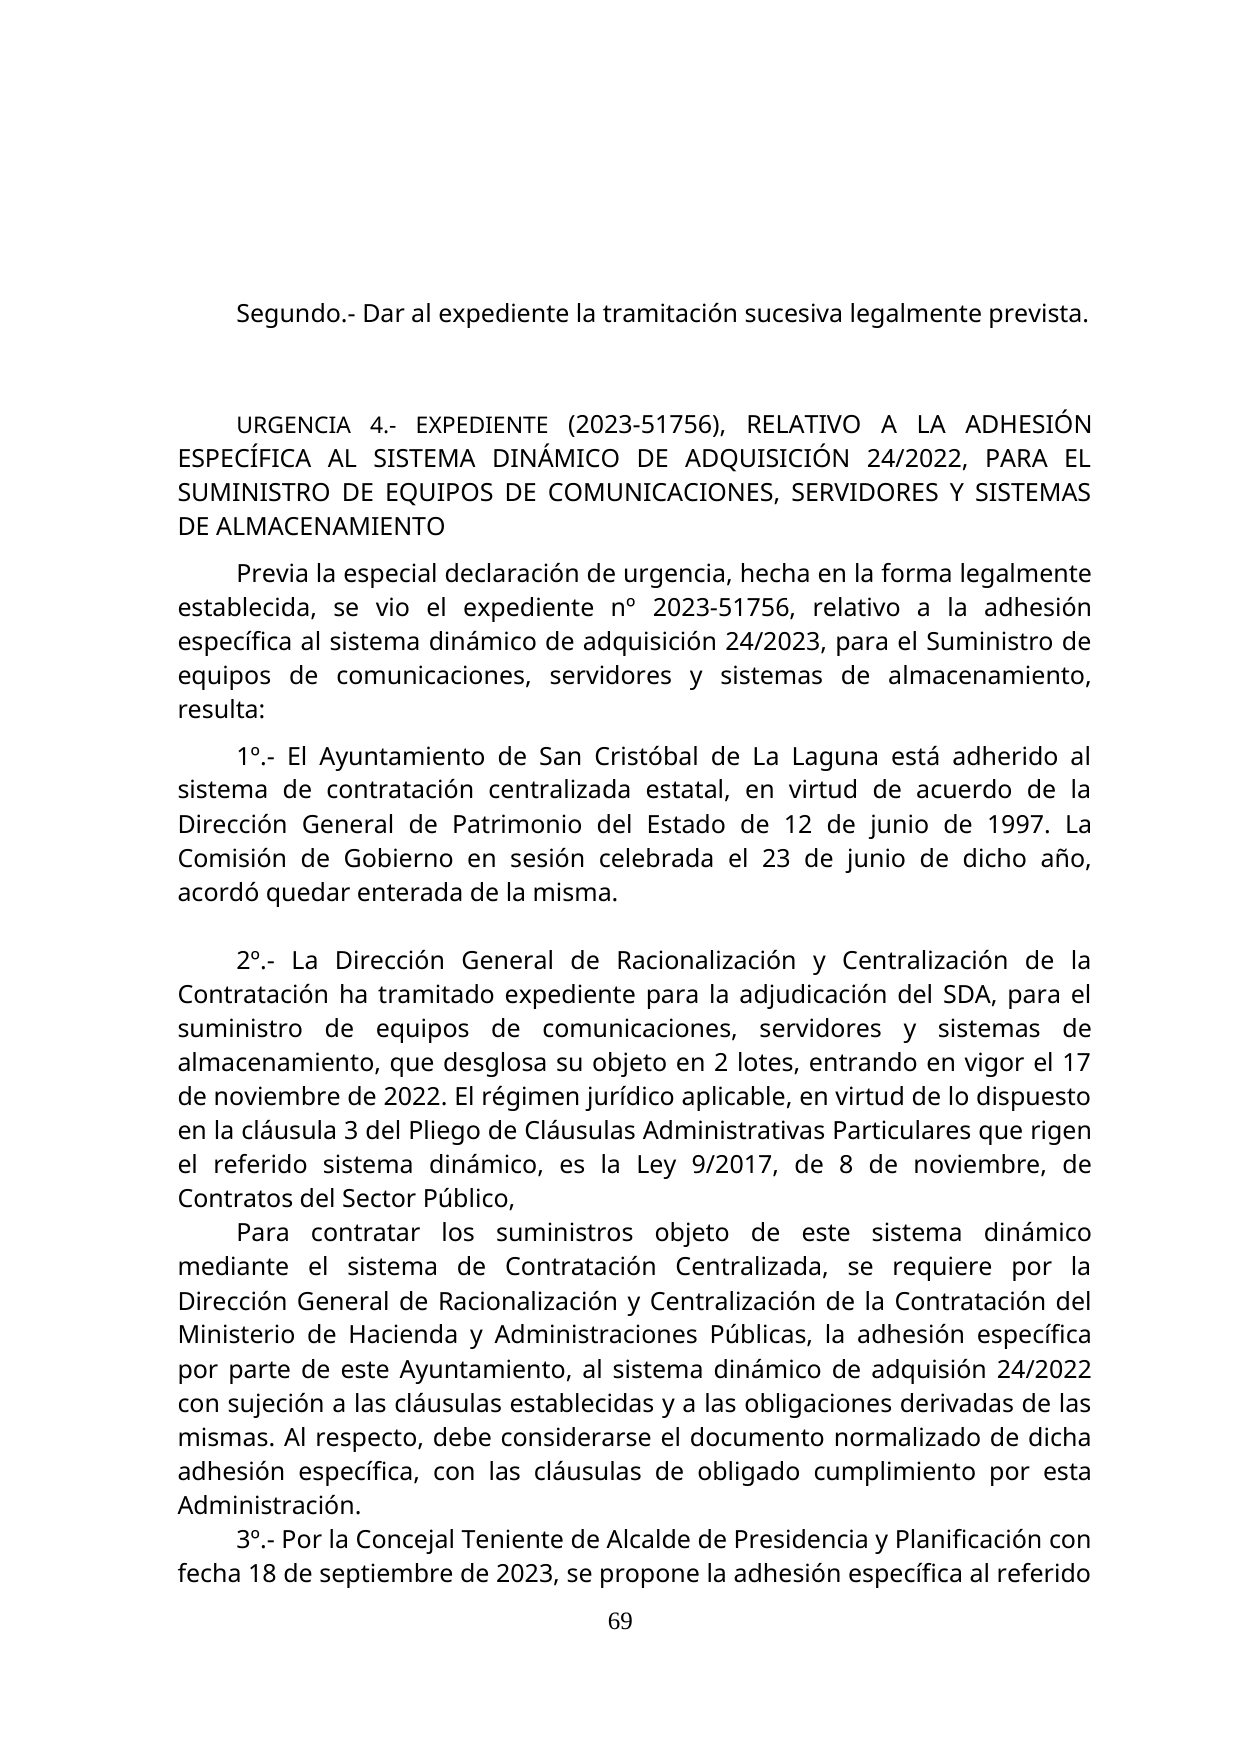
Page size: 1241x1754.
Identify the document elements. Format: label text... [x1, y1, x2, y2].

text 3º.- Por la Concejal Teniente de Alcalde de Presidencia y Planificación con fecha 18 de septiembre de 2023, se propone la adhesión específica al referido [177, 1522, 1093, 1590]
text Previa la especial declaración de urgencia, hecha en la forma legalmente establecida, se vio el expediente nº 2023-51756, relativo a la adhesión específica al sistema dinámico de adquisición 24/2023, para el Suministro de equipos de comunicaciones, servidores y sistemas de almacenamiento, resulta: [177, 555, 1093, 726]
text 1º.- El Ayuntamiento de San Cristóbal de La Laguna está adherido al sistema de contratación centralizada estatal, en virtud de acuerdo de la Dirección General de Patrimonio del Estado de 12 de junio de 1997. La Comisión de Gobierno en sesión celebrada el 23 de junio de dicho año, acordó quedar enterada de la misma. [177, 738, 1093, 908]
text Para contratar los suministros objeto de este sistema dinámico mediante el sistema de Contratación Centralizada, se requiere por la Dirección General de Racionalización y Centralización de la Contratación del Ministerio de Hacienda y Administraciones Públicas, la adhesión específica por parte de este Ayuntamiento, al sistema dinámico de adquisión 24/2022 con sujeción a las cláusulas establecidas y a las obligaciones derivadas de las mismas. Al respecto, debe considerarse el documento normalizado de dicha adhesión específica, con las cláusulas de obligado cumplimiento por esta Administración. [177, 1215, 1093, 1522]
text URGENCIA 4.- EXPEDIENTE (2023-51756), RELATIVO A LA ADHESIÓN ESPECÍFICA AL SISTEMA DINÁMICO DE ADQUISICIÓN 24/2022, PARA EL SUMINISTRO DE EQUIPOS DE COMUNICACIONES, SERVIDORES Y SISTEMAS DE ALMACENAMIENTO [177, 407, 1093, 543]
text Segundo.- Dar al expediente la tramitación sucesiva legalmente prevista. [177, 295, 1093, 329]
text 2º.- La Dirección General de Racionalización y Centralización de la Contratación ha tramitado expediente para la adjudicación del SDA, para el suministro de equipos de comunicaciones, servidores y sistemas de almacenamiento, que desglosa su objeto en 2 lotes, entrando en vigor el 17 de noviembre de 2022. El régimen jurídico aplicable, en virtud de lo dispuesto en la cláusula 3 del Pliego de Cláusulas Administrativas Particulares que rigen el referido sistema dinámico, es la Ley 9/2017, de 8 de noviembre, de Contratos del Sector Público, [177, 942, 1093, 1215]
